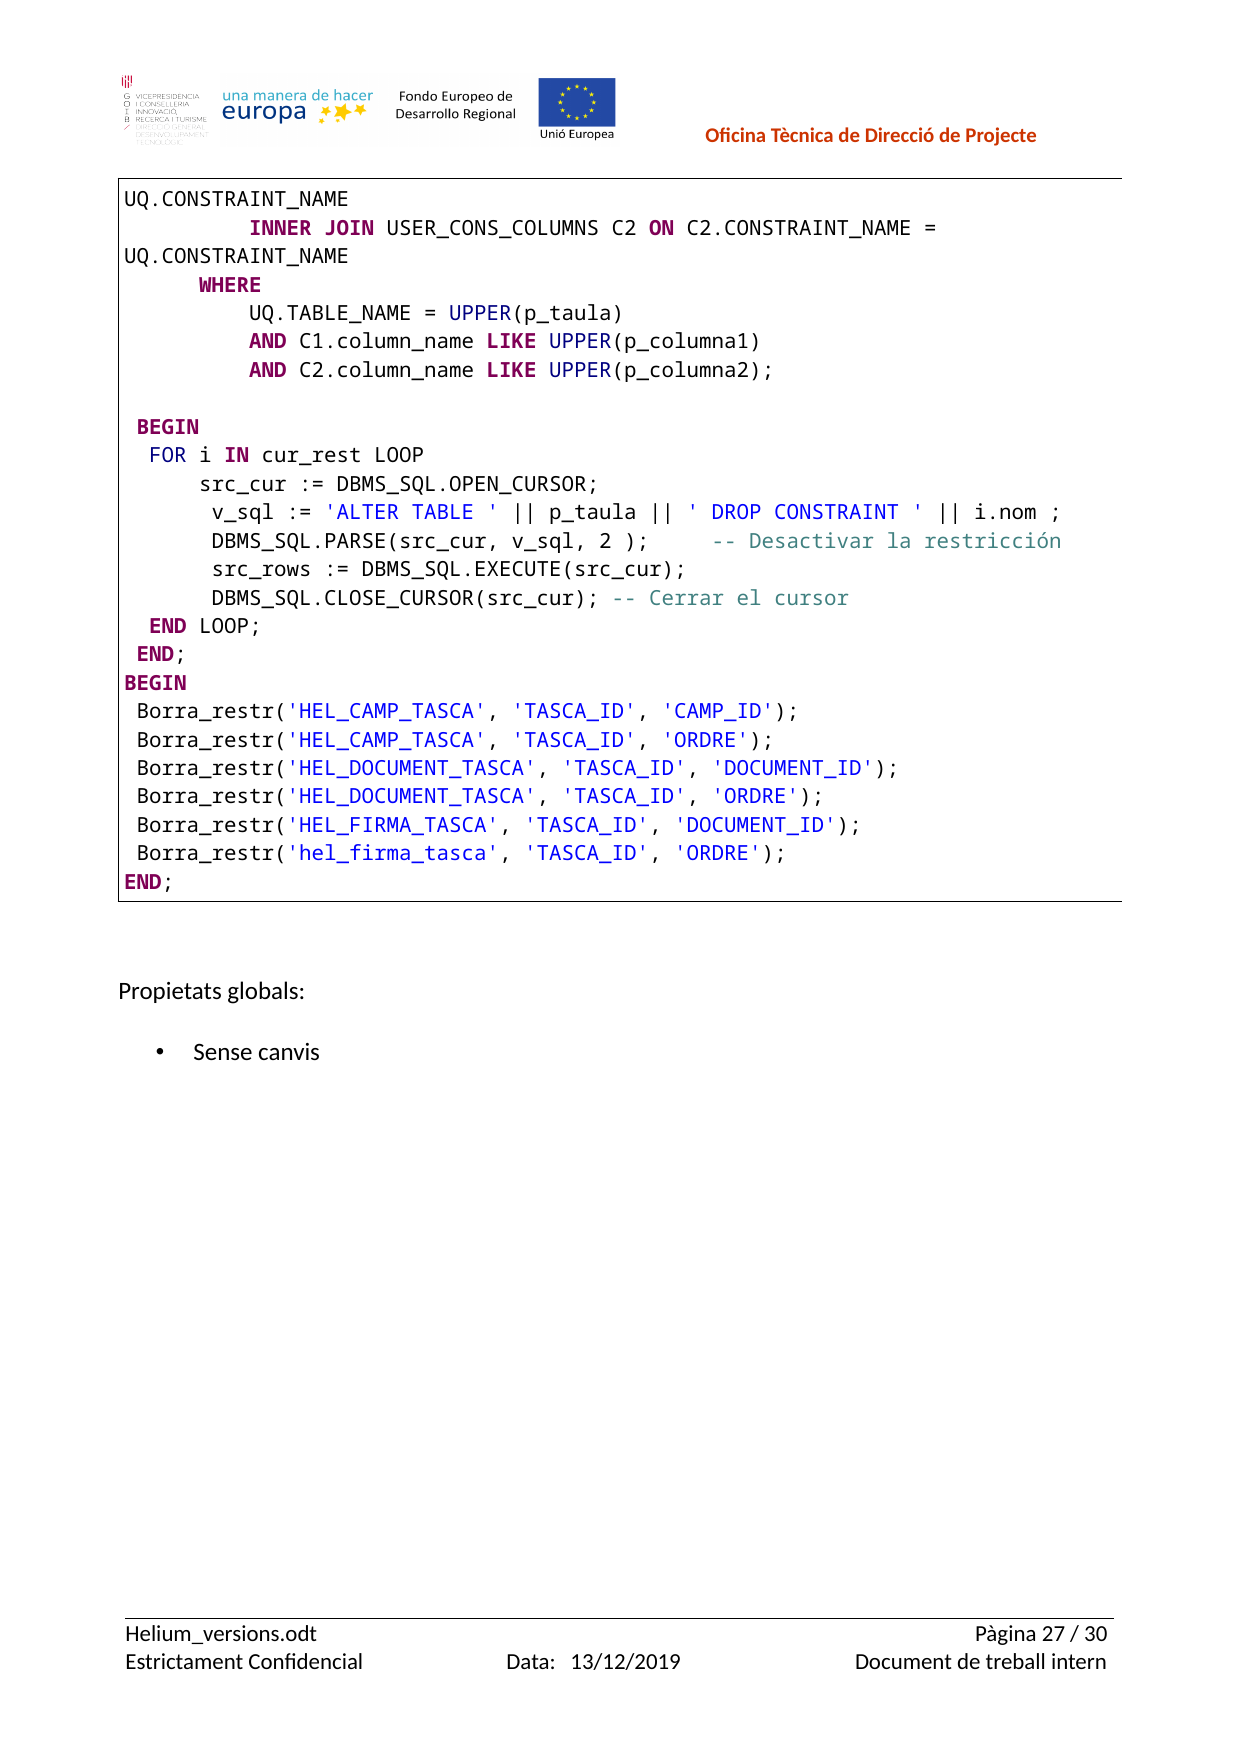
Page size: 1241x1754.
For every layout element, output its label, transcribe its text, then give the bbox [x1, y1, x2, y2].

text Propietats globals: [118, 975, 1122, 1006]
picture [118, 73, 213, 147]
table_header UQ.CONSTRAINT_NAME INNER JOIN USER_CONS_COLUMNS C2 ON C2.CONSTRAINT_NAME = UQ.CONSTRAINT_NAME WHERE UQ.TABLE_NAME = UPPER(p_taula) AND C1.column_name LIKE UPPER(p_columna1) AND C2.column_name LIKE UPPER(p_columna2); BEGIN FOR i IN cur_rest LOOP src_cur := DBMS_SQL.OPEN_CURSOR; v_sql := 'ALTER TABLE ' || p_taula || ' DROP CONSTRAINT ' || i.nom ; DBMS_SQL.PARSE(src_cur, v_sql, 2 ); -- Desactivar la restricción src_rows := DBMS_SQL.EXECUTE(src_cur); DBMS_SQL.CLOSE_CURSOR(src_cur); -- Cerrar el cursor END LOOP; END; BEGIN Borra_restr('HEL_CAMP_TASCA', 'TASCA_ID', 'CAMP_ID'); Borra_restr('HEL_CAMP_TASCA', 'TASCA_ID', 'ORDRE'); Borra_restr('HEL_DOCUMENT_TASCA', 'TASCA_ID', 'DOCUMENT_ID'); Borra_restr('HEL_DOCUMENT_TASCA', 'TASCA_ID', 'ORDRE'); Borra_restr('HEL_FIRMA_TASCA', 'TASCA_ID', 'DOCUMENT_ID'); Borra_restr('hel_firma_tasca', 'TASCA_ID', 'ORDRE'); END; [119, 179, 1122, 901]
list Sense canvis [156, 1036, 1122, 1067]
picture [219, 73, 621, 147]
